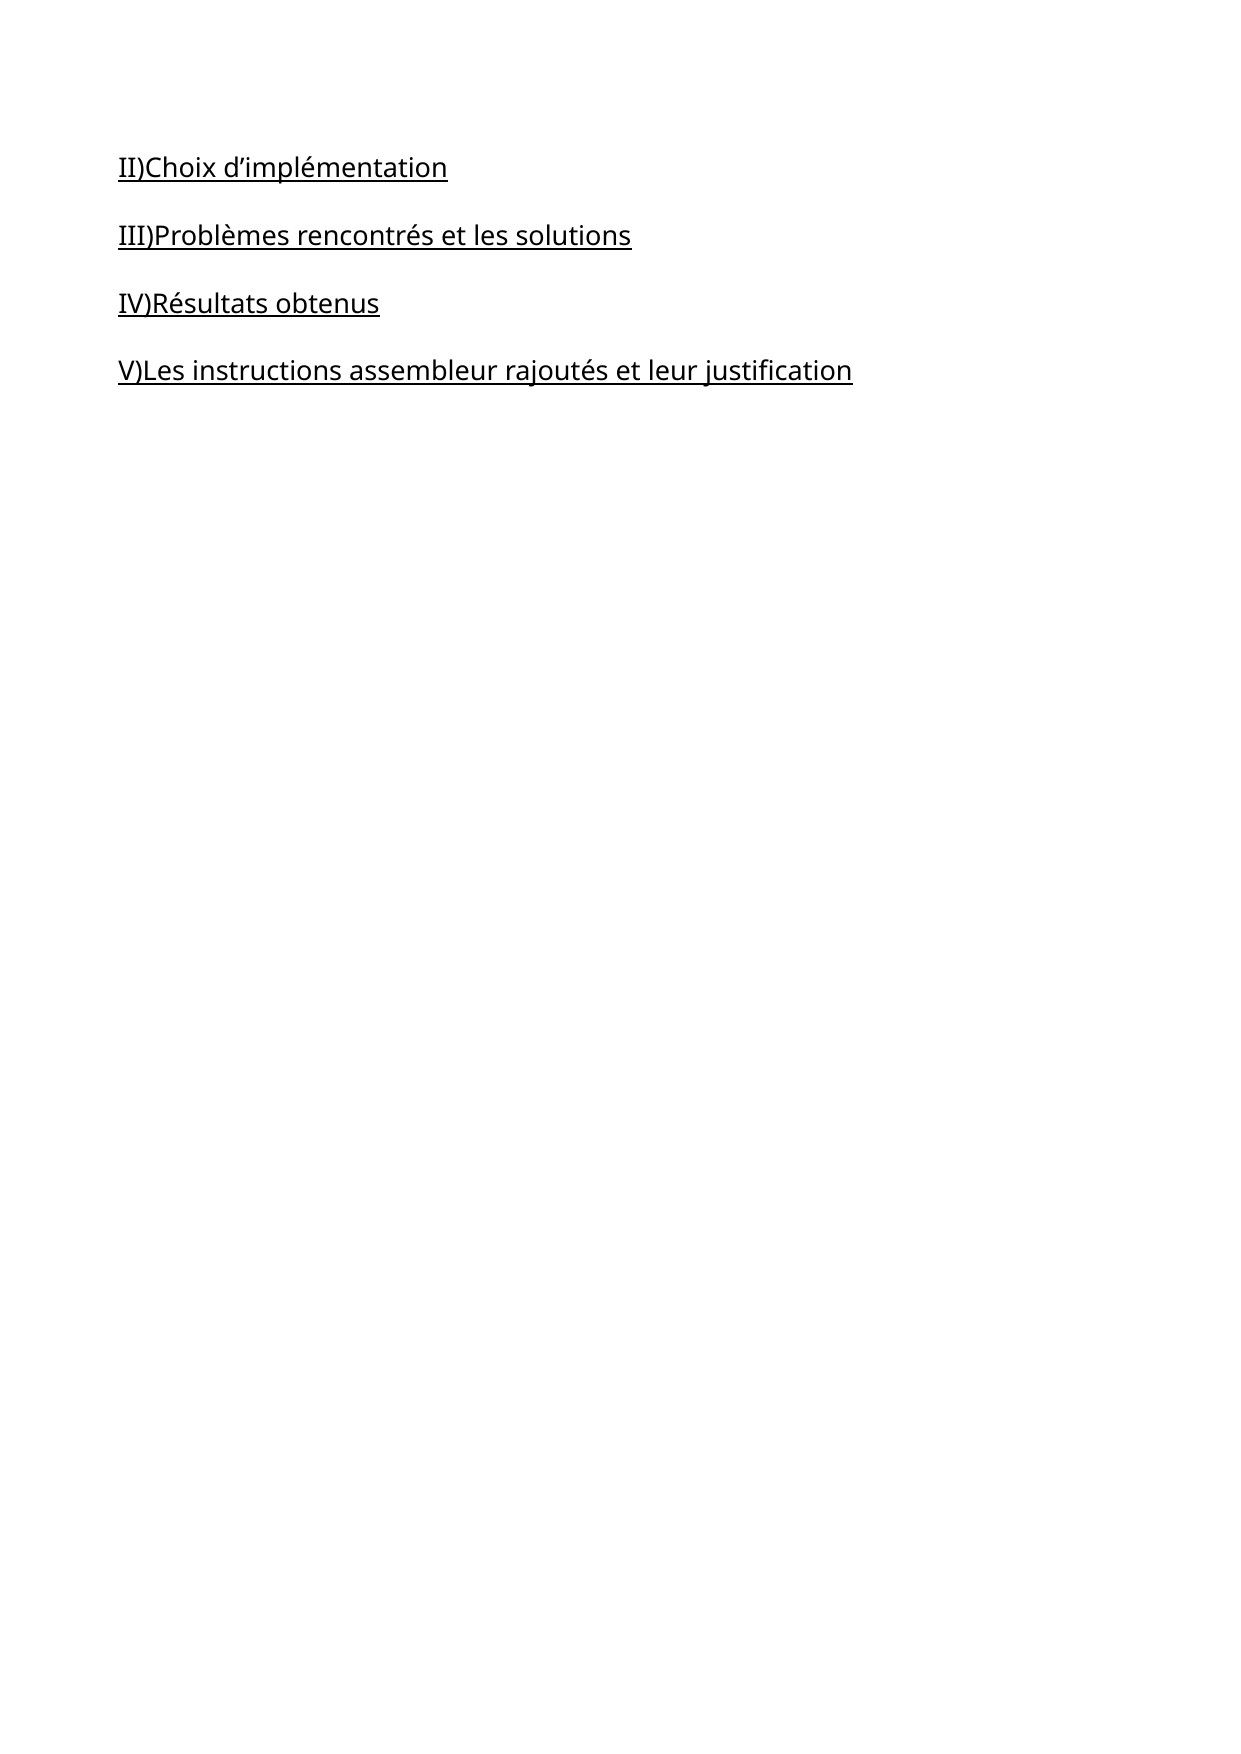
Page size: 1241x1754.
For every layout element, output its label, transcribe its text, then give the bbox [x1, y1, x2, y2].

text V)Les instructions assembleur rajoutés et leur justification [118, 352, 1122, 388]
text II)Choix d’implémentation [118, 149, 1122, 186]
text IV)Résultats obtenus [118, 284, 1122, 321]
text III)Problèmes rencontrés et les solutions [118, 216, 1122, 253]
